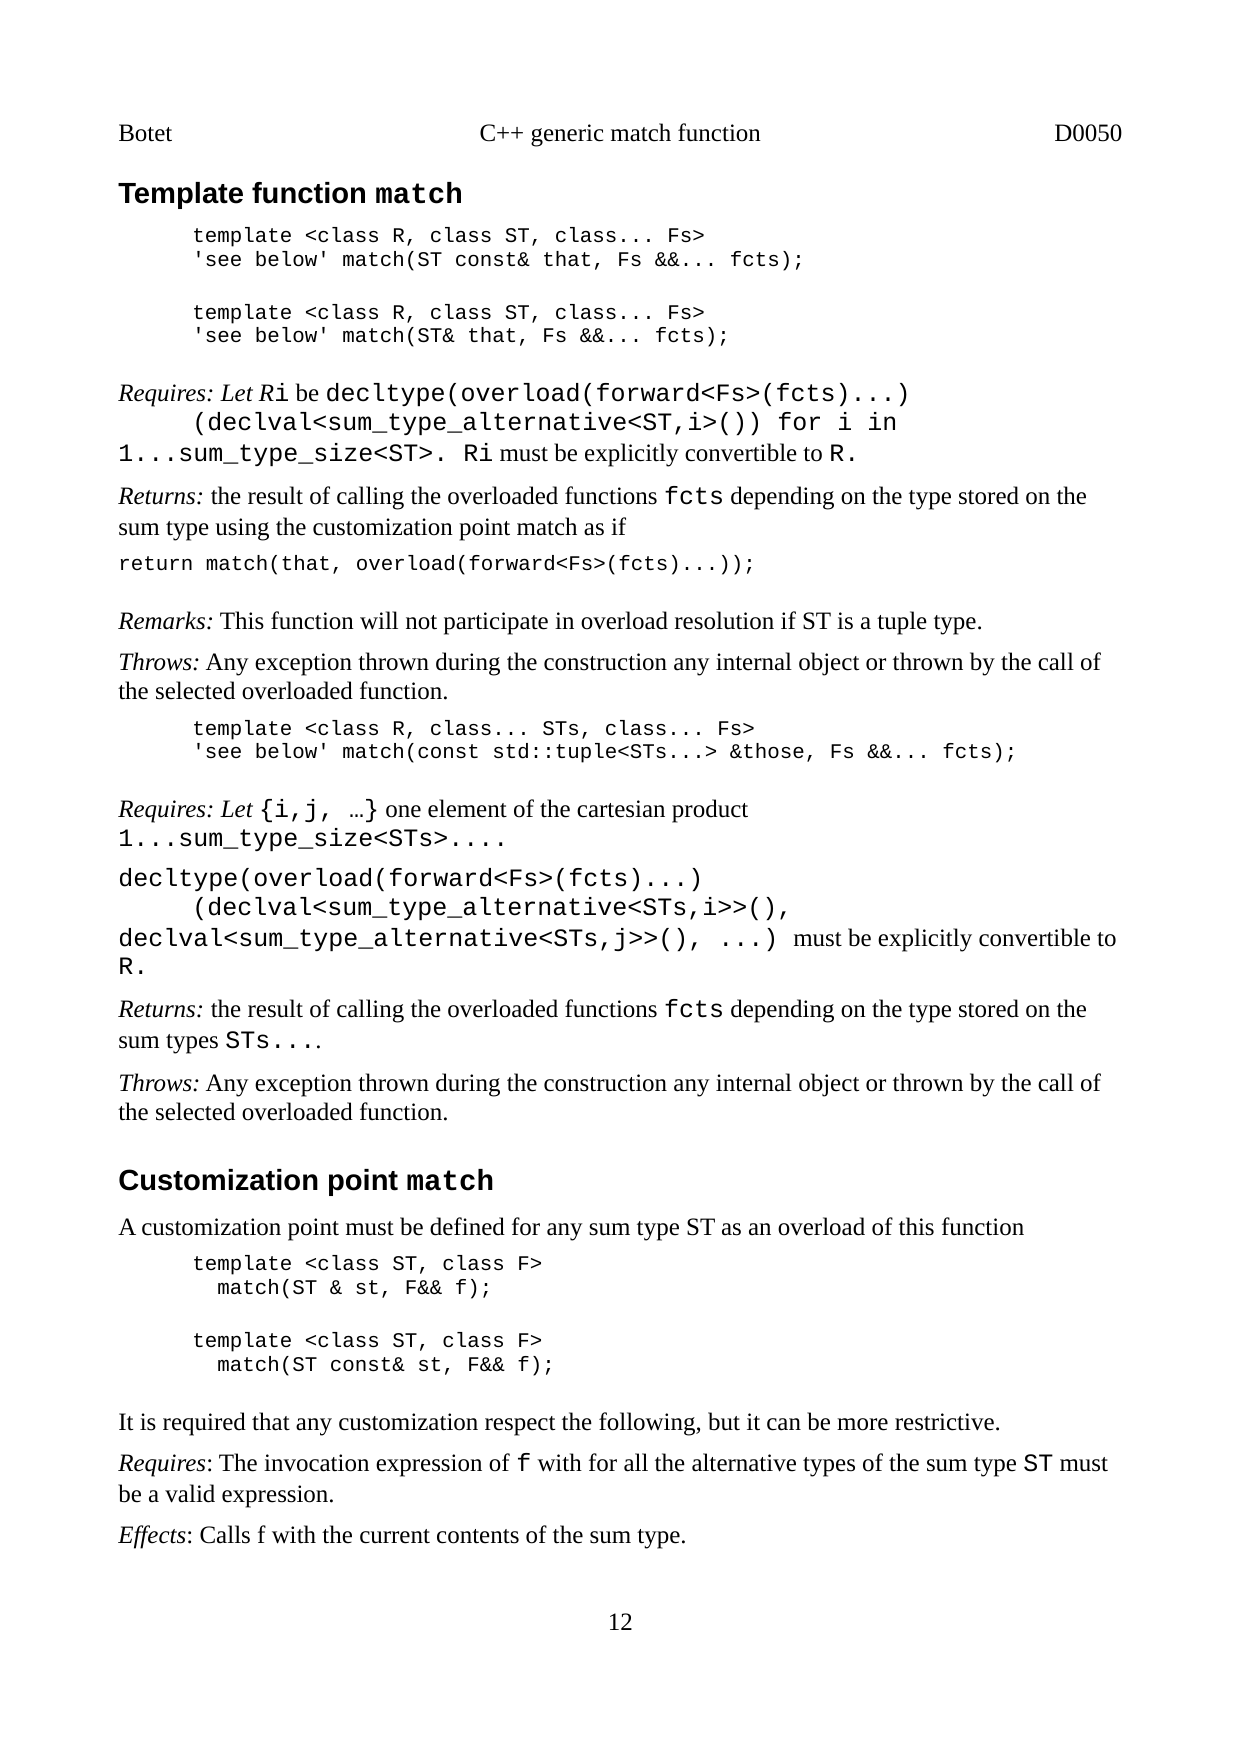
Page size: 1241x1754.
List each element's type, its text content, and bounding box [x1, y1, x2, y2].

text match(ST const& st, F&& f); [192, 1354, 1122, 1377]
subtitle Customization point match [118, 1163, 1122, 1199]
text 'see below' match(const std::tuple<STs...> &those, Fs &&... fcts); [192, 741, 1122, 765]
text Requires: Let Ri be decltype(overload(forward<Fs>(fcts)...) (declval<sum_type_alternative<ST,i>()) for i in 1...sum_type_size<ST>. Ri must be explicitly convertible to R. [118, 378, 1122, 468]
text 'see below' match(ST& that, Fs &&... fcts); [192, 325, 1122, 349]
text return match(that, overload(forward<Fs>(fcts)...)); [118, 553, 1122, 577]
text Throws: Any exception thrown during the construction any internal object or thrown by the call of the selected overloaded function. [118, 1068, 1122, 1126]
text Remarks: This function will not participate in overload resolution if ST is a tuple type. [118, 606, 1122, 635]
text template <class R, class... STs, class... Fs> [192, 717, 1122, 741]
text Returns: the result of calling the overloaded functions fcts depending on the type stored on the sum types STs.... [118, 994, 1122, 1056]
text match(ST & st, F&& f); [192, 1277, 1122, 1301]
text Requires: Let {i,j, …} one element of the cartesian product 1...sum_type_size<STs>.... [118, 794, 1122, 853]
text 'see below' match(ST const& that, Fs &&... fcts); [192, 249, 1122, 272]
text Effects: Calls f with the current contents of the sum type. [118, 1520, 1122, 1549]
text It is required that any customization respect the following, but it can be more restrictive. [118, 1407, 1122, 1436]
text Requires: The invocation expression of f with for all the alternative types of the sum type ST must be a valid expression. [118, 1448, 1122, 1508]
text A customization point must be defined for any sum type ST as an overload of this function [118, 1212, 1122, 1241]
text template <class R, class ST, class... Fs> [192, 302, 1122, 325]
text template <class ST, class F> [192, 1330, 1122, 1354]
text Throws: Any exception thrown during the construction any internal object or thrown by the call of the selected overloaded function. [118, 647, 1122, 705]
text template <class R, class ST, class... Fs> [192, 225, 1122, 249]
subtitle Template function match [118, 176, 1122, 212]
text template <class ST, class F> [192, 1253, 1122, 1277]
text decltype(overload(forward<Fs>(fcts)...) (declval<sum_type_alternative<STs,i>>(), declval<sum_type_alternative<STs,j>>(), ...) must be explicitly convertible to R. [118, 866, 1122, 982]
text Returns: the result of calling the overloaded functions fcts depending on the type stored on the sum type using the customization point match as if [118, 481, 1122, 541]
